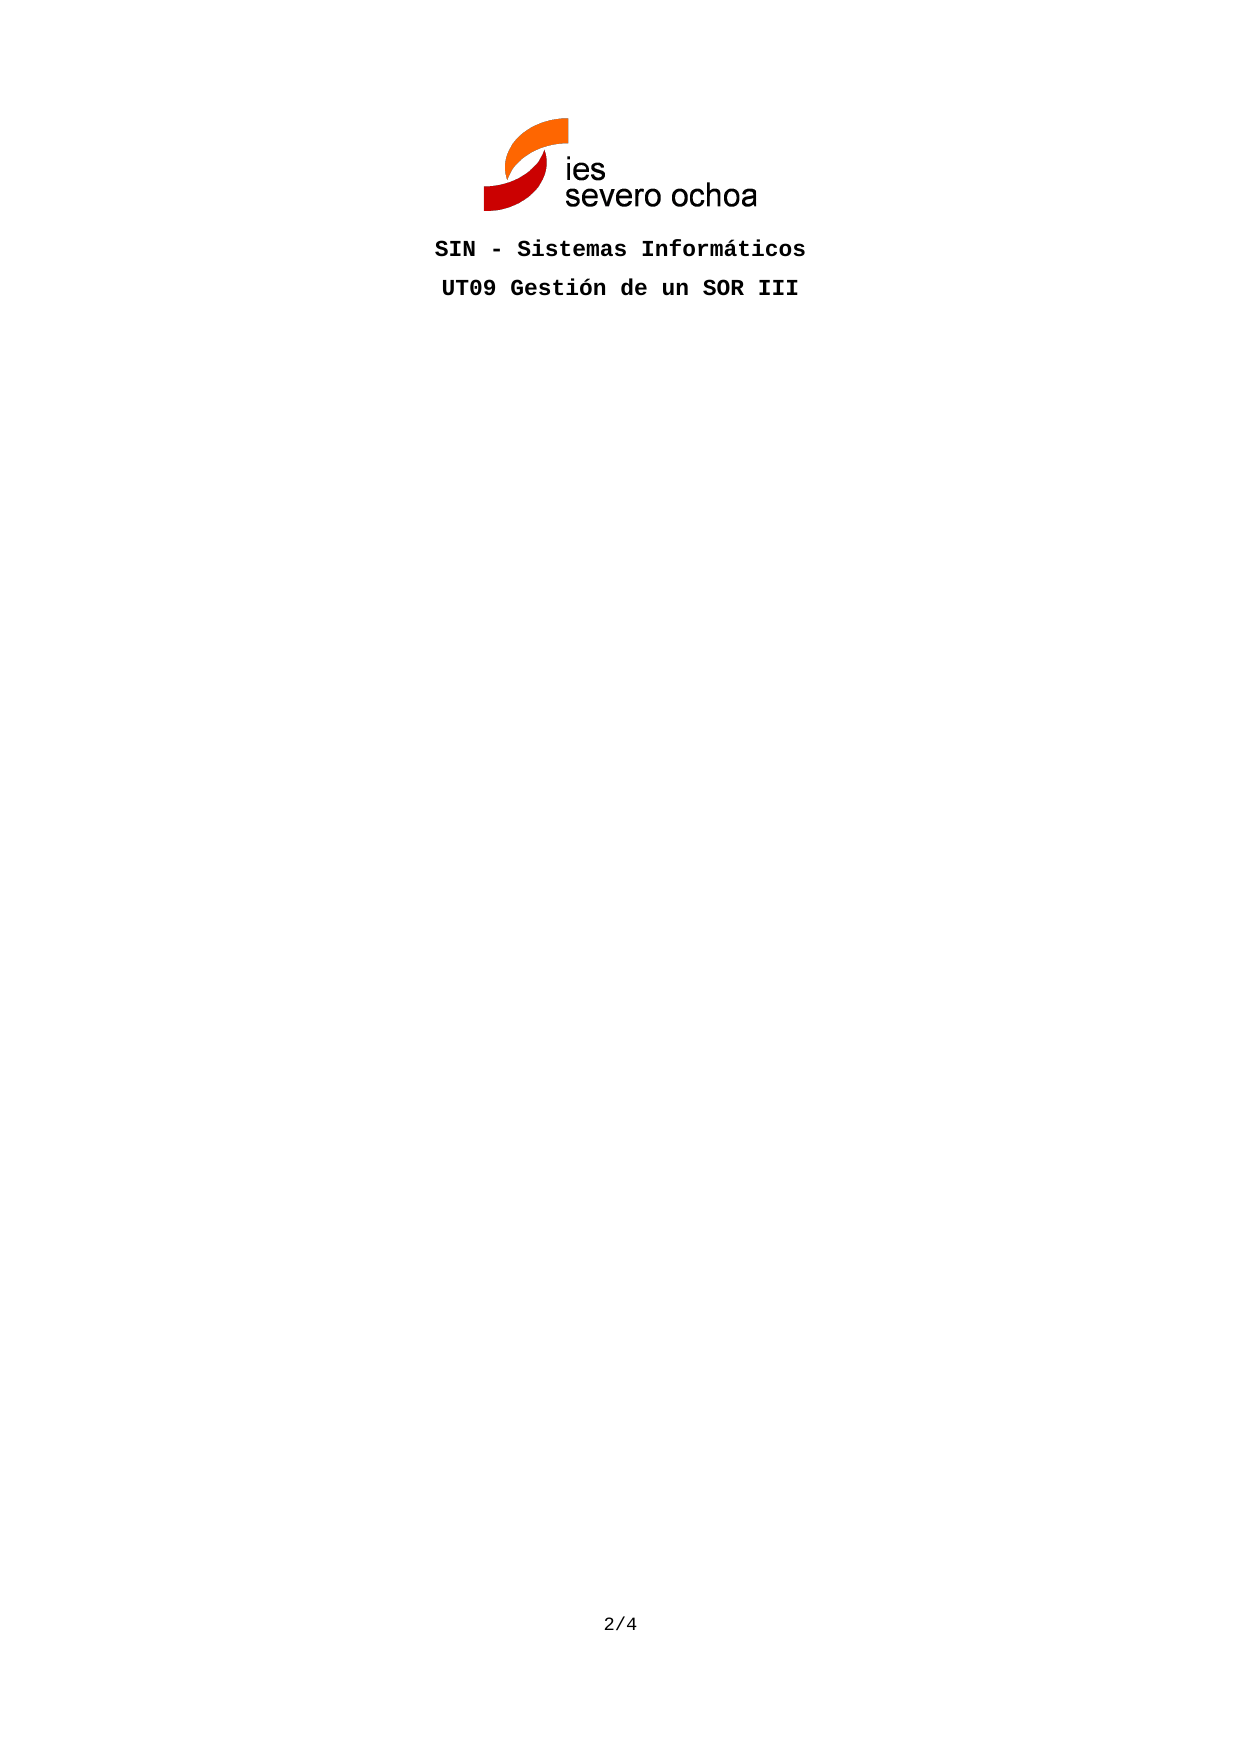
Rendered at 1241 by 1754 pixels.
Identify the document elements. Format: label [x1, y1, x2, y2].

picture [483, 118, 757, 211]
